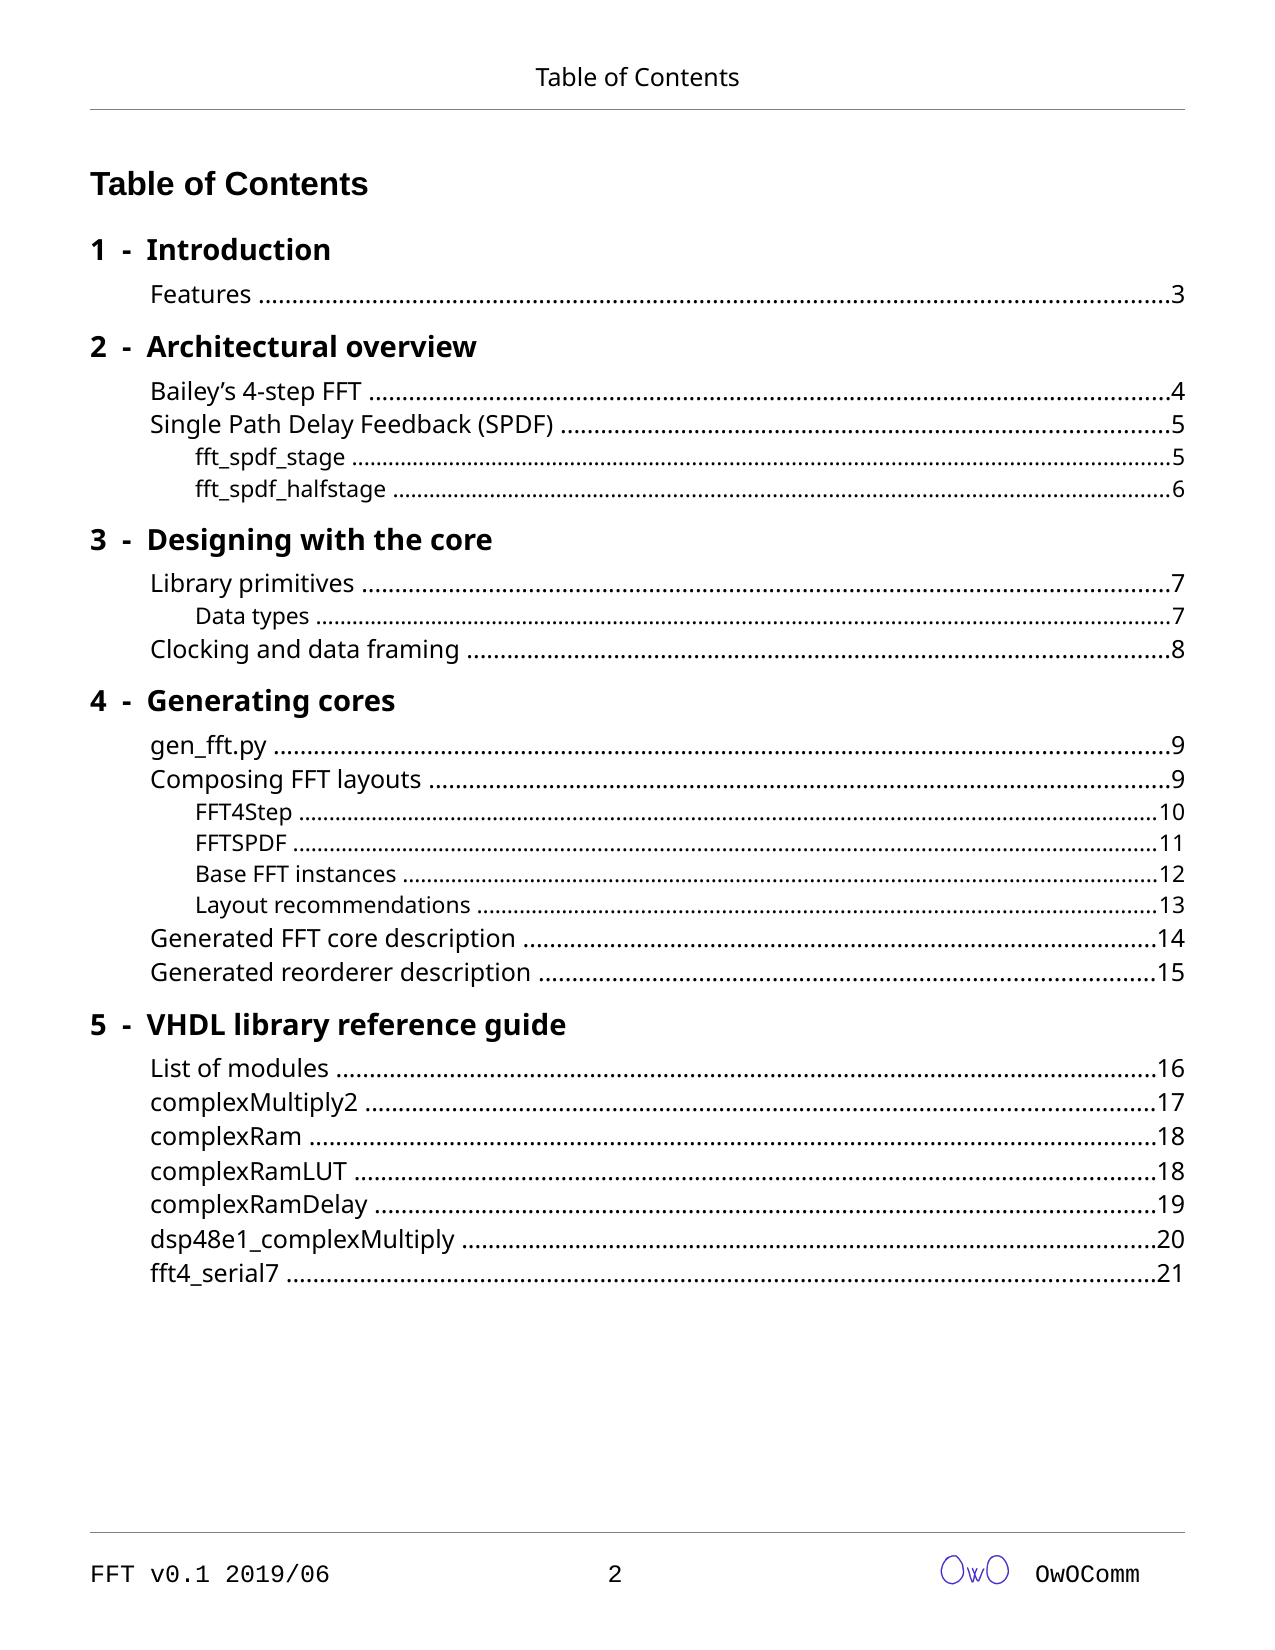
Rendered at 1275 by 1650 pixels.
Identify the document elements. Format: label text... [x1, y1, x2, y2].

picture [932, 1541, 1021, 1595]
text complexMultiply2 17 [150, 1085, 1185, 1119]
text complexRamDelay 19 [150, 1187, 1185, 1221]
text Generated FFT core description 14 [150, 921, 1185, 955]
text fft4_serial7 21 [150, 1255, 1185, 1289]
text 2 - Architectural overview [90, 326, 1185, 366]
text Data types 7 [195, 600, 1185, 631]
text Library primitives 7 [150, 566, 1185, 600]
text Bailey’s 4-step FFT 4 [150, 373, 1185, 407]
subtitle Table of Contents [90, 164, 1185, 202]
text Single Path Delay Feedback (SPDF) 5 [150, 407, 1185, 441]
text 5 - VHDL library reference guide [90, 1004, 1185, 1043]
text Features 3 [150, 277, 1185, 311]
text complexRamLUT 18 [150, 1153, 1185, 1187]
text FFT4Step 10 [195, 796, 1185, 827]
text List of modules 16 [150, 1051, 1185, 1085]
text Layout recommendations 13 [195, 889, 1185, 921]
text FFTSPDF 11 [195, 827, 1185, 858]
text Composing FFT layouts 9 [150, 762, 1185, 796]
text 3 - Designing with the core [90, 519, 1185, 558]
text Clocking and data framing 8 [150, 631, 1185, 665]
text Base FFT instances 12 [195, 858, 1185, 889]
text Generated reorderer description 15 [150, 955, 1185, 989]
text fft_spdf_stage 5 [195, 441, 1185, 472]
text 4 - Generating cores [90, 680, 1185, 720]
text 1 - Introduction [90, 230, 1185, 269]
text fft_spdf_halfstage 6 [195, 472, 1185, 504]
text complexRam 18 [150, 1119, 1185, 1153]
text dsp48e1_complexMultiply 20 [150, 1221, 1185, 1255]
text gen_fft.py 9 [150, 727, 1185, 762]
